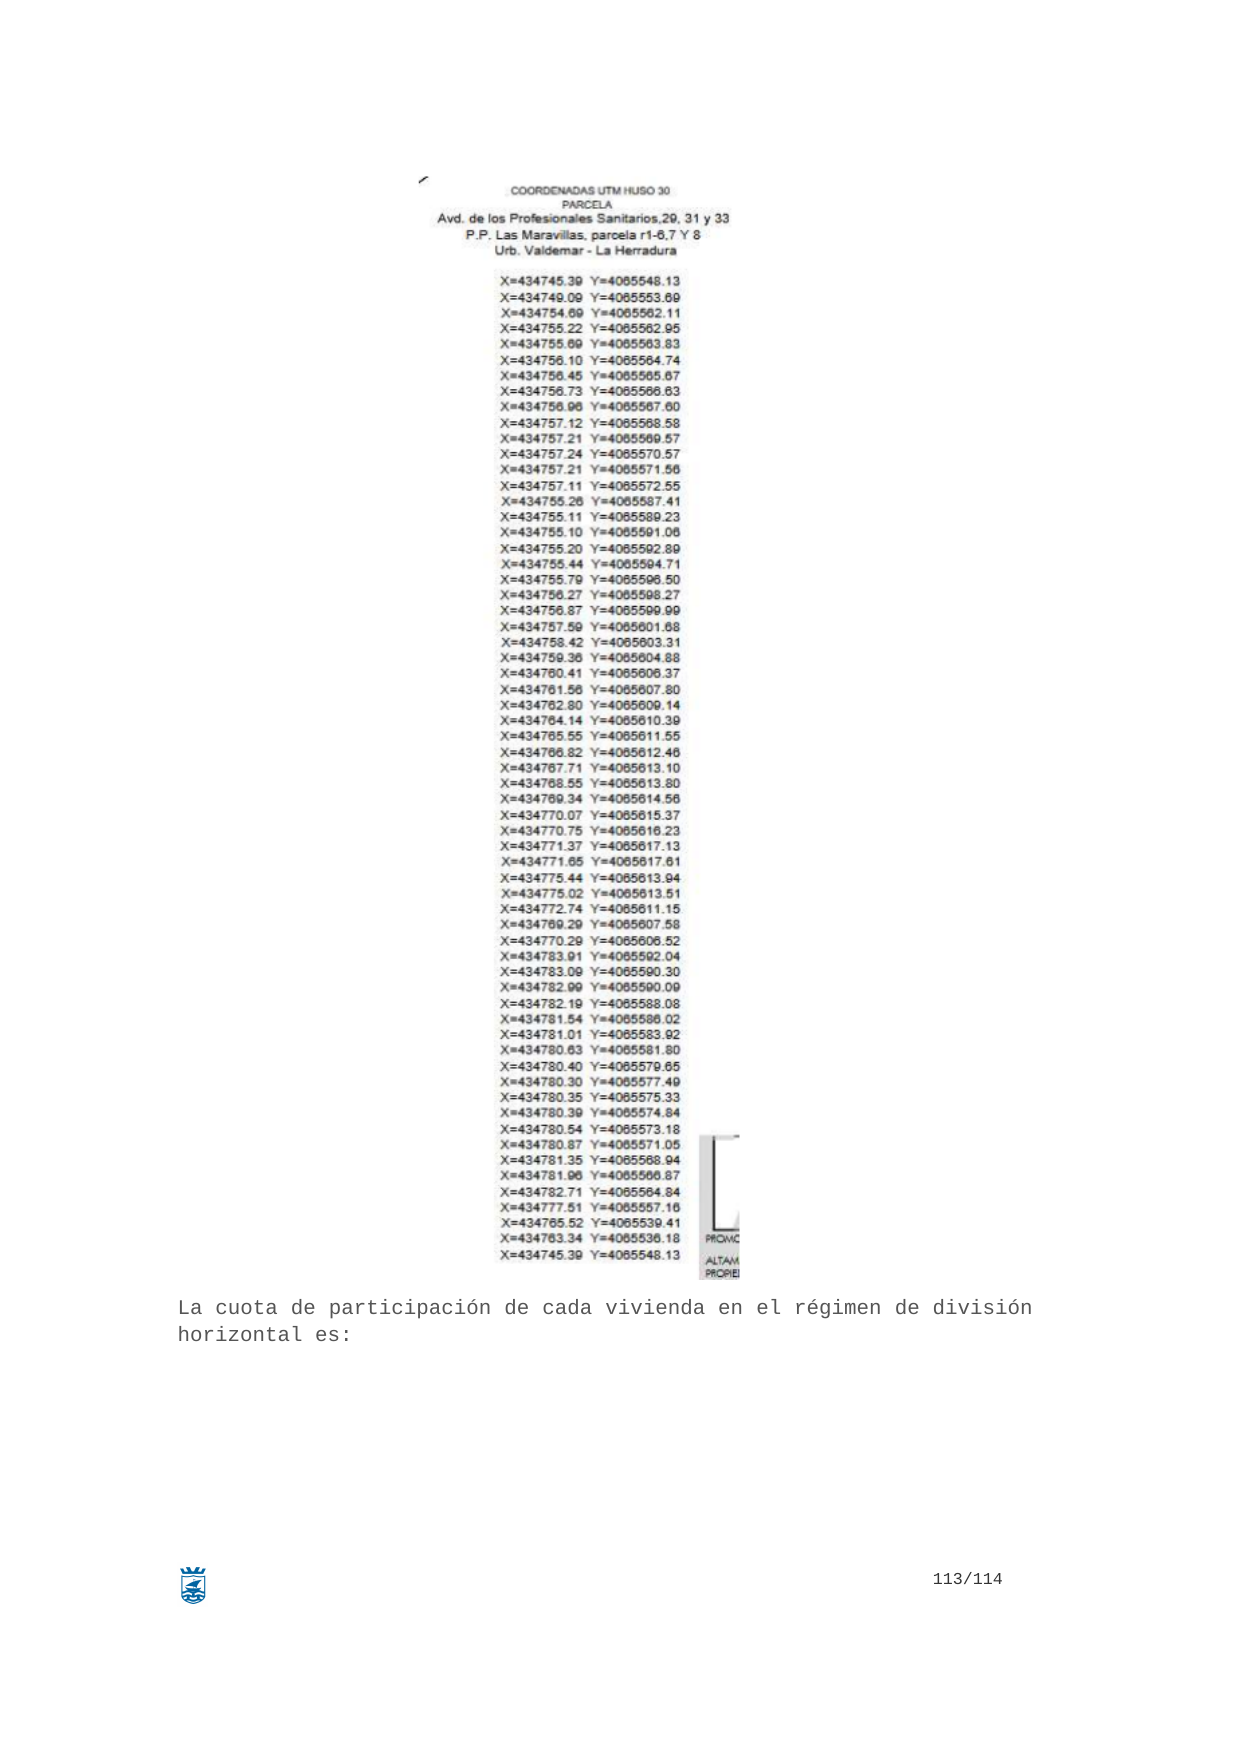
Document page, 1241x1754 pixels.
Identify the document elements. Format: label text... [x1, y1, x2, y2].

picture [177, 1562, 208, 1607]
text La cuota de participación de cada vivienda en el régimen de división horizontal es: [177, 1297, 1033, 1348]
picture [415, 174, 795, 1280]
